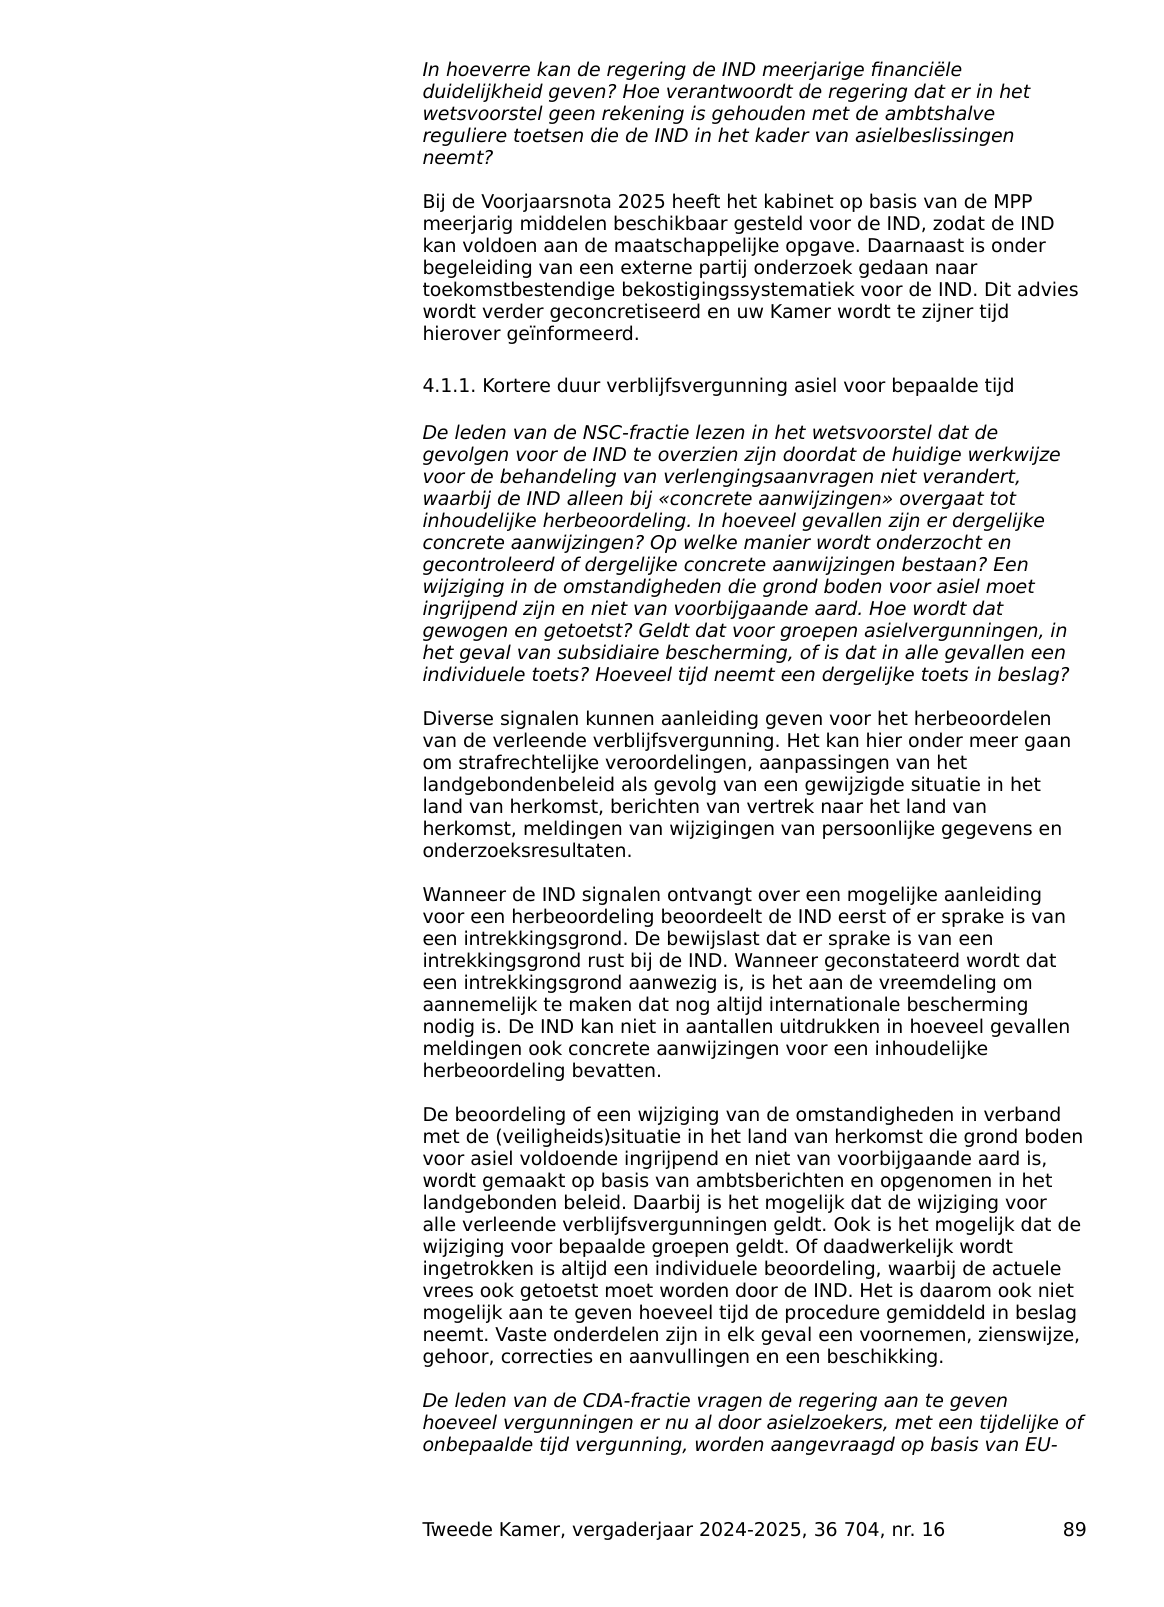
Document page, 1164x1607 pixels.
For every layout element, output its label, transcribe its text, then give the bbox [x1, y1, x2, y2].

subtitle 4.1.1. Kortere duur verblijfsvergunning asiel voor bepaalde tijd [422, 375, 1087, 397]
text Bij de Voorjaarsnota 2025 heeft het kabinet op basis van de MPP meerjarig middelen beschikbaar gesteld voor de IND, zodat de IND kan voldoen aan de maatschappelijke opgave. Daarnaast is onder begeleiding van een externe partij onderzoek gedaan naar toekomstbestendige bekostigingssystematiek voor de IND. Dit advies wordt verder geconcretiseerd en uw Kamer wordt te zijner tijd hierover geïnformeerd. [422, 191, 1087, 345]
text De leden van de CDA-fractie vragen de regering aan te geven hoeveel vergunningen er nu al door asielzoekers, met een tijdelijke of onbepaalde tijd vergunning, worden aangevraagd op basis van EU- [422, 1390, 1087, 1456]
text In hoeverre kan de regering de IND meerjarige financiële duidelijkheid geven? Hoe verantwoordt de regering dat er in het wetsvoorstel geen rekening is gehouden met de ambtshalve reguliere toetsen die de IND in het kader van asielbeslissingen neemt? [422, 59, 1087, 169]
text Wanneer de IND signalen ontvangt over een mogelijke aanleiding voor een herbeoordeling beoordeelt de IND eerst of er sprake is van een intrekkingsgrond. De bewijslast dat er sprake is van een intrekkingsgrond rust bij de IND. Wanneer geconstateerd wordt dat een intrekkingsgrond aanwezig is, is het aan de vreemdeling om aannemelijk te maken dat nog altijd internationale bescherming nodig is. De IND kan niet in aantallen uitdrukken in hoeveel gevallen meldingen ook concrete aanwijzingen voor een inhoudelijke herbeoordeling bevatten. [422, 884, 1087, 1082]
text De beoordeling of een wijziging van de omstandigheden in verband met de (veiligheids)situatie in het land van herkomst die grond boden voor asiel voldoende ingrijpend en niet van voorbijgaande aard is, wordt gemaakt op basis van ambtsberichten en opgenomen in het landgebonden beleid. Daarbij is het mogelijk dat de wijziging voor alle verleende verblijfsvergunningen geldt. Ook is het mogelijk dat de wijziging voor bepaalde groepen geldt. Of daadwerkelijk wordt ingetrokken is altijd een individuele beoordeling, waarbij de actuele vrees ook getoetst moet worden door de IND. Het is daarom ook niet mogelijk aan te geven hoeveel tijd de procedure gemiddeld in beslag neemt. Vaste onderdelen zijn in elk geval een voornemen, zienswijze, gehoor, correcties en aanvullingen en een beschikking. [422, 1104, 1087, 1368]
text Diverse signalen kunnen aanleiding geven voor het herbeoordelen van de verleende verblijfsvergunning. Het kan hier onder meer gaan om strafrechtelijke veroordelingen, aanpassingen van het landgebondenbeleid als gevolg van een gewijzigde situatie in het land van herkomst, berichten van vertrek naar het land van herkomst, meldingen van wijzigingen van persoonlijke gegevens en onderzoeksresultaten. [422, 708, 1087, 862]
text De leden van de NSC-fractie lezen in het wetsvoorstel dat de gevolgen voor de IND te overzien zijn doordat de huidige werkwijze voor de behandeling van verlengingsaanvragen niet verandert, waarbij de IND alleen bij «concrete aanwijzingen» overgaat tot inhoudelijke herbeoordeling. In hoeveel gevallen zijn er dergelijke concrete aanwijzingen? Op welke manier wordt onderzocht en gecontroleerd of dergelijke concrete aanwijzingen bestaan? Een wijziging in de omstandigheden die grond boden voor asiel moet ingrijpend zijn en niet van voorbijgaande aard. Hoe wordt dat gewogen en getoetst? Geldt dat voor groepen asielvergunningen, in het geval van subsidiaire bescherming, of is dat in alle gevallen een individuele toets? Hoeveel tijd neemt een dergelijke toets in beslag? [422, 422, 1087, 686]
